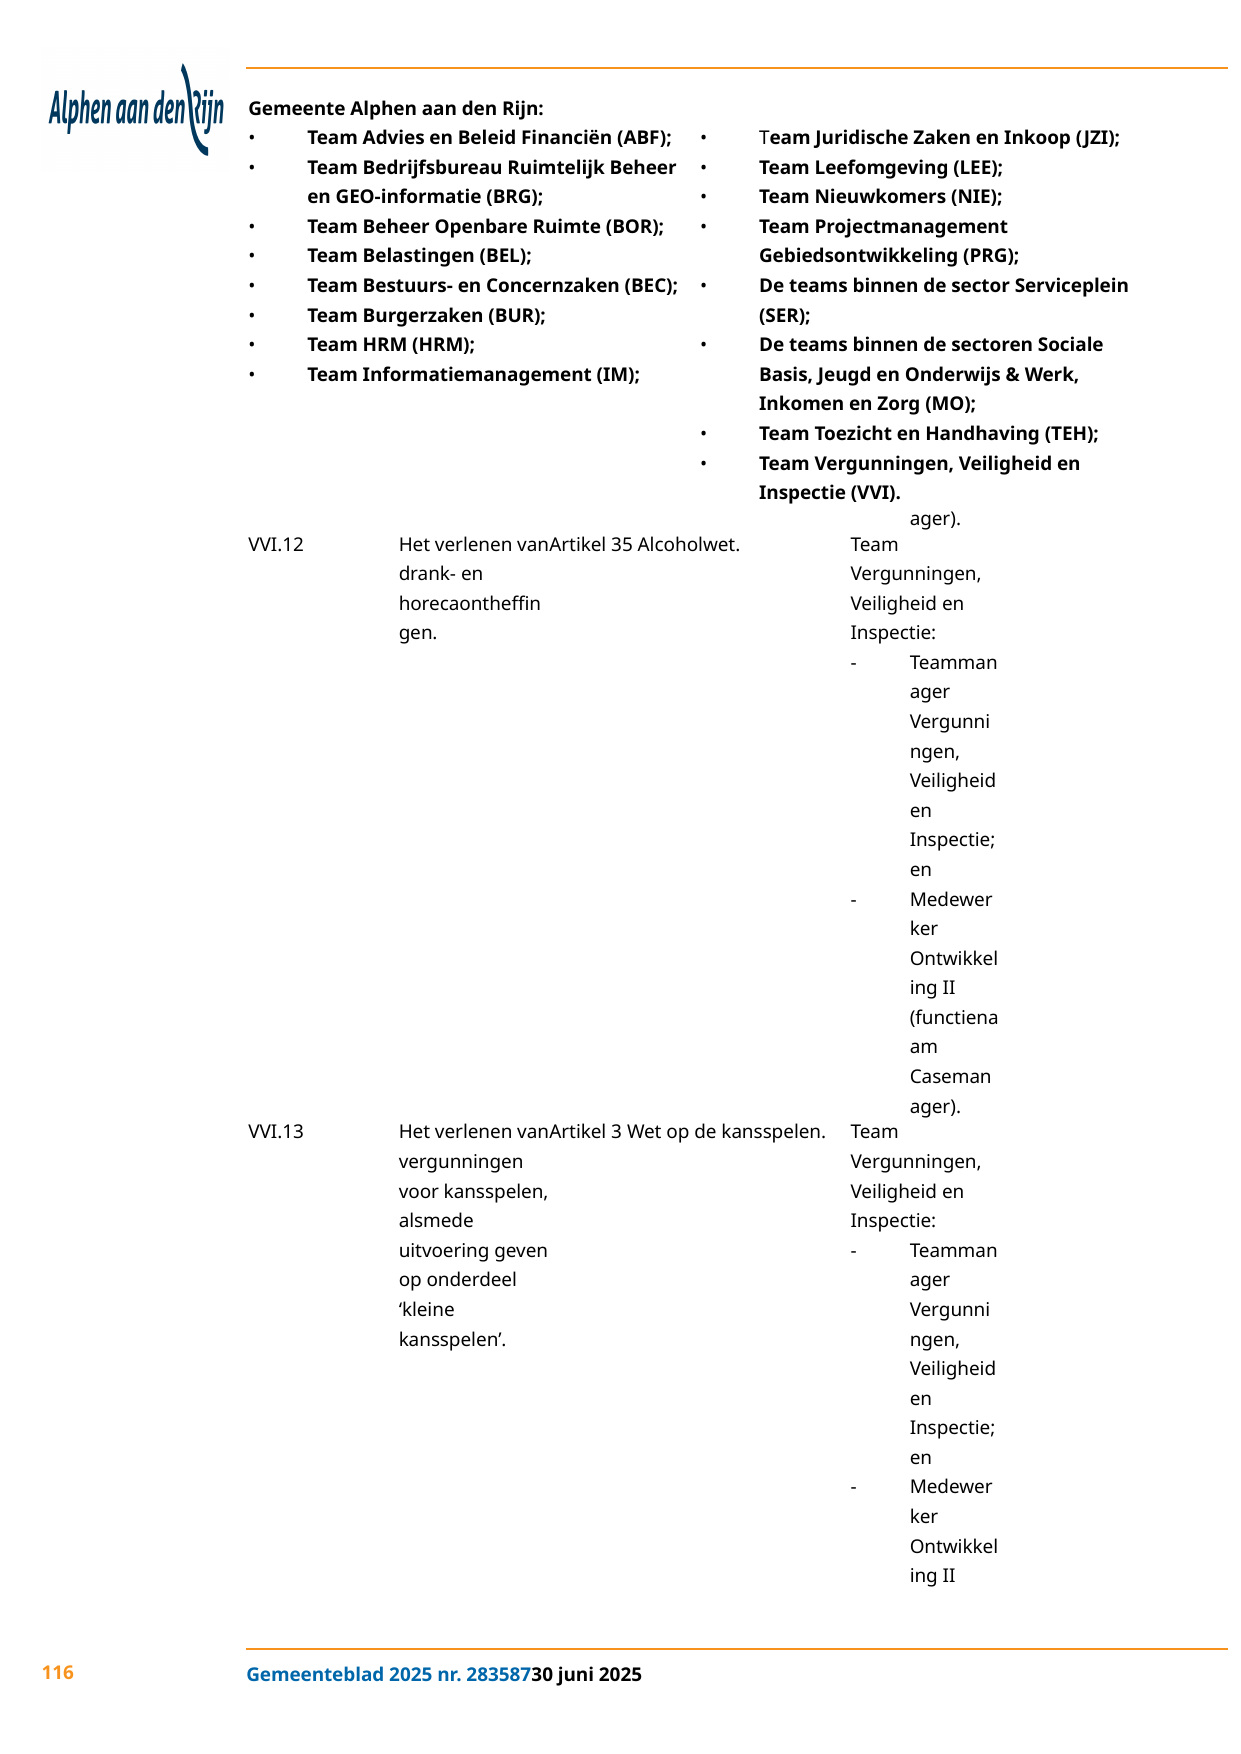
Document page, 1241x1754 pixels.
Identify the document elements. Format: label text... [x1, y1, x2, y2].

table_cell VVI.12 [248, 531, 398, 1119]
table_cell [549, 505, 850, 531]
table_cell ager). [850, 505, 1001, 531]
table_cell Artikel 35 Alcoholwet. [549, 531, 850, 1119]
table_header Team Juridische Zaken en Inkoop (JZI); Team Leefomgeving (LEE); Team Nieuwkomers (NIE); Team Projectmanagement Gebiedsontwikkeling (PRG); De teams binnen de sector Serviceplein (SER); De teams binnen de sectoren Sociale Basis, Jeugd en Onderwijs & Werk, Inkomen en Zorg (MO); Team Toezicht en Handhaving (TEH); Team Vergunningen, Veiligheid en Inspectie (VVI). [700, 95, 1152, 505]
table_cell [1001, 531, 1152, 1119]
table_cell Het verlenen van drank- en horecaontheffingen. [399, 531, 549, 1119]
table_cell Artikel 3 Wet op de kansspelen. [549, 1119, 850, 1588]
table_cell [399, 505, 549, 531]
table_cell VVI.13 [248, 1119, 398, 1588]
table_cell Het verlenen van vergunningen voor kansspelen, alsmede uitvoering geven op onderdeel ‘kleine kansspelen’. [399, 1119, 549, 1588]
table_cell Team Vergunningen, Veiligheid en Inspectie: Teammanager Vergunningen, Veiligheid en Inspectie; en Medewerker Ontwikkeling II [850, 1119, 1001, 1588]
table_header Gemeente Alphen aan den Rijn: Team Advies en Beleid Financiën (ABF); Team Bedrijfsbureau Ruimtelijk Beheer en GEO-informatie (BRG); Team Beheer Openbare Ruimte (BOR); Team Belastingen (BEL); Team Bestuurs- en Concernzaken (BEC); Team Burgerzaken (BUR); Team HRM (HRM); Team Informatiemanagement (IM); [248, 95, 700, 505]
table_cell [1001, 1119, 1152, 1588]
table_cell Team Vergunningen, Veiligheid en Inspectie: Teammanager Vergunningen, Veiligheid en Inspectie; en Medewerker Ontwikkeling II (functienaam Casemanager). [850, 531, 1001, 1119]
table_cell [1001, 505, 1152, 531]
table_cell [248, 505, 398, 531]
picture [41, 47, 231, 172]
